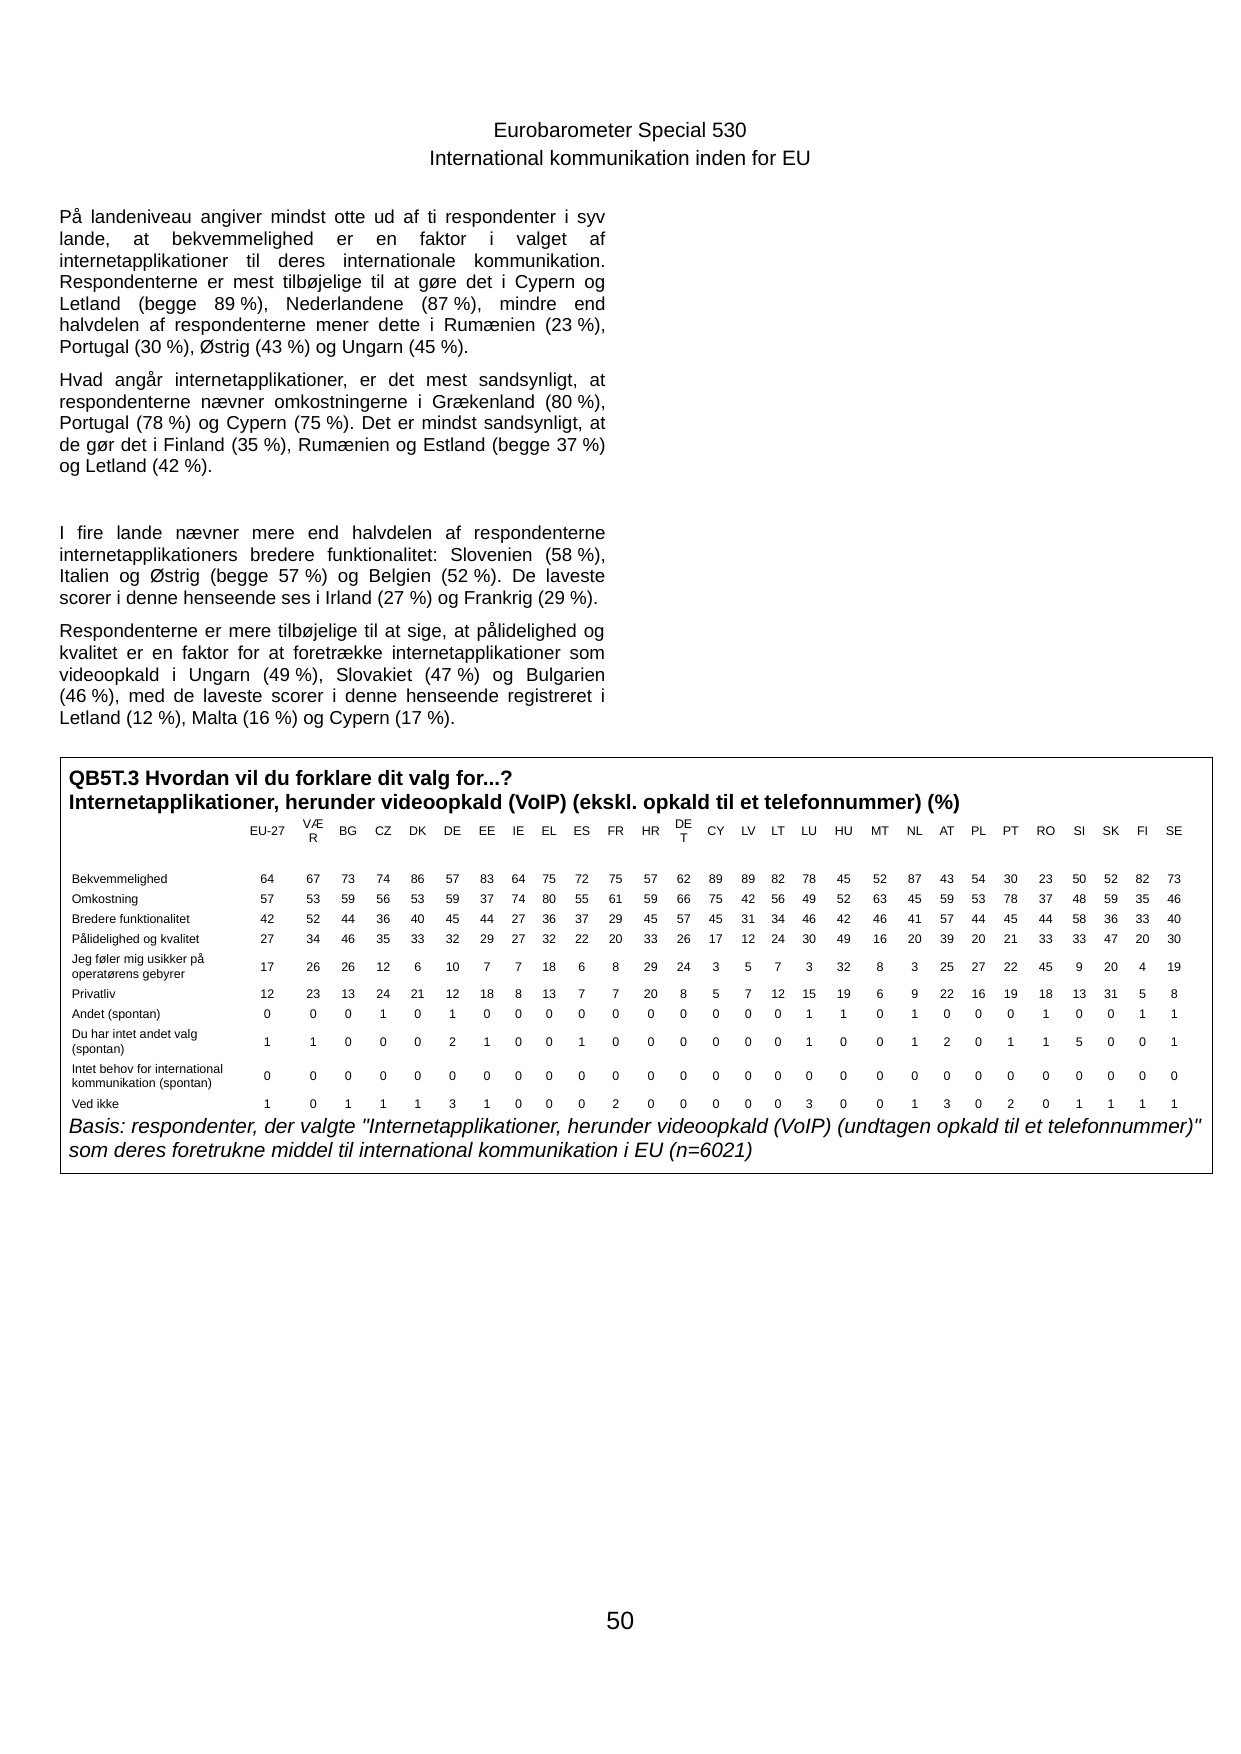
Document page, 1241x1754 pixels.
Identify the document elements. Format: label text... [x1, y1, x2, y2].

table_cell 29 [633, 949, 669, 984]
table_cell 82 [763, 869, 793, 889]
table_cell 23 [296, 984, 330, 1004]
table_cell 1 [238, 1094, 296, 1114]
table_cell 59 [633, 889, 669, 909]
table_cell 27 [504, 909, 533, 929]
table_cell 0 [931, 1004, 962, 1024]
table_cell 1 [1128, 1004, 1157, 1024]
table_cell 0 [669, 1059, 698, 1093]
table_cell 5 [1128, 984, 1157, 1004]
table_cell 0 [1128, 1059, 1157, 1093]
table_header PL [963, 814, 994, 848]
table_cell 22 [565, 929, 598, 949]
table_cell 52 [296, 909, 330, 929]
table_cell 7 [565, 984, 598, 1004]
table_header EU-27 [238, 814, 296, 848]
table_cell 56 [763, 889, 793, 909]
table_cell 0 [698, 1059, 733, 1093]
table_cell 57 [238, 889, 296, 909]
table_cell 0 [763, 1059, 793, 1093]
table_cell 1 [994, 1024, 1027, 1059]
table_cell 49 [793, 889, 825, 909]
table_cell 0 [825, 1094, 862, 1114]
table_header DK [400, 814, 435, 848]
table_cell 35 [366, 929, 400, 949]
table_cell 26 [330, 949, 366, 984]
table_cell 45 [898, 889, 931, 909]
table_header LV [733, 814, 763, 848]
table_cell 1 [1157, 1024, 1191, 1059]
table_cell [733, 848, 763, 868]
table_cell 5 [733, 949, 763, 984]
table_cell 0 [366, 1059, 400, 1093]
table_cell 33 [633, 929, 669, 949]
table_cell 3 [793, 949, 825, 984]
table_cell [994, 848, 1027, 868]
table_cell 86 [400, 869, 435, 889]
table_cell 42 [733, 889, 763, 909]
table_cell 8 [1157, 984, 1191, 1004]
text Respondenterne er mere tilbøjelige til at sige, at pålidelighed og kvalitet er en faktor for at foretrække internetapplikationer som videoopkald i Ungarn (49 %), Slovakiet (47 %) og Bulgarien (46 %), med de laveste scorer i denne henseende registreret i Letland (12 %), Malta (16 %) og Cypern (17 %). [59, 620, 605, 728]
table_cell 9 [1064, 949, 1094, 984]
table_cell [793, 848, 825, 868]
table_cell 52 [825, 889, 862, 909]
table_cell 59 [1094, 889, 1128, 909]
table_cell 0 [470, 1004, 504, 1024]
table_cell 45 [435, 909, 470, 929]
table_cell 1 [1027, 1004, 1064, 1024]
table_cell 0 [565, 1094, 598, 1114]
table_cell 47 [1094, 929, 1128, 949]
table_cell 52 [1094, 869, 1128, 889]
table_cell [69, 848, 238, 868]
table_cell 44 [470, 909, 504, 929]
table_cell 0 [633, 1004, 669, 1024]
table_cell 0 [599, 1059, 632, 1093]
table_header LT [763, 814, 793, 848]
table_cell 33 [1064, 929, 1094, 949]
table_cell [931, 848, 962, 868]
table_cell 19 [1157, 949, 1191, 984]
table_cell 0 [733, 1004, 763, 1024]
table_cell 6 [565, 949, 598, 984]
table_cell 20 [898, 929, 931, 949]
table_cell 12 [366, 949, 400, 984]
table_cell 5 [698, 984, 733, 1004]
table_cell 0 [698, 1004, 733, 1024]
table_cell 19 [994, 984, 1027, 1004]
table_cell 10 [435, 949, 470, 984]
table_cell 82 [1128, 869, 1157, 889]
table_cell 45 [994, 909, 1027, 929]
table_header EL [533, 814, 565, 848]
table_cell 89 [733, 869, 763, 889]
table_cell 1 [1027, 1024, 1064, 1059]
table_cell [366, 848, 400, 868]
table_cell 0 [763, 1024, 793, 1059]
table_cell 87 [898, 869, 931, 889]
table_cell 7 [763, 949, 793, 984]
table_cell [565, 848, 598, 868]
table_cell [898, 848, 931, 868]
table_cell 0 [599, 1024, 632, 1059]
table_cell [504, 848, 533, 868]
table_cell 8 [862, 949, 898, 984]
table_cell 0 [1064, 1059, 1094, 1093]
table_cell 37 [1027, 889, 1064, 909]
table_cell Pålidelighed og kvalitet [69, 929, 238, 949]
table_cell 6 [862, 984, 898, 1004]
table_cell 1 [296, 1024, 330, 1059]
table_cell 7 [599, 984, 632, 1004]
table_cell 27 [238, 929, 296, 949]
table_header EE [470, 814, 504, 848]
table_header BG [330, 814, 366, 848]
table_cell 1 [793, 1004, 825, 1024]
table_cell 12 [238, 984, 296, 1004]
table_cell 50 [1064, 869, 1094, 889]
table_cell 22 [931, 984, 962, 1004]
table_cell 0 [533, 1004, 565, 1024]
table_cell 1 [366, 1094, 400, 1114]
table_cell 0 [504, 1059, 533, 1093]
table_cell 73 [330, 869, 366, 889]
table_header CY [698, 814, 733, 848]
table_cell 1 [898, 1094, 931, 1114]
table_cell [963, 848, 994, 868]
table_cell 0 [633, 1059, 669, 1093]
table_cell 23 [1027, 869, 1064, 889]
table_cell 53 [400, 889, 435, 909]
table_cell 0 [793, 1059, 825, 1093]
table_cell 0 [669, 1094, 698, 1114]
table_cell 16 [862, 929, 898, 949]
table_header DE [435, 814, 470, 848]
table_header IE [504, 814, 533, 848]
table_cell 0 [733, 1059, 763, 1093]
table_header FR [599, 814, 632, 848]
table_cell 80 [533, 889, 565, 909]
table_header SI [1064, 814, 1094, 848]
text Internetapplikationer, herunder videoopkald (VoIP) (ekskl. opkald til et telefonnummer) (%) [69, 790, 1203, 814]
table_cell 59 [931, 889, 962, 909]
table_cell 45 [825, 869, 862, 889]
table_cell 9 [898, 984, 931, 1004]
table_cell 1 [330, 1094, 366, 1114]
table_cell 0 [931, 1059, 962, 1093]
table_cell 0 [633, 1024, 669, 1059]
table_cell 33 [400, 929, 435, 949]
table_cell 26 [669, 929, 698, 949]
table_cell 0 [733, 1094, 763, 1114]
table_cell 0 [669, 1004, 698, 1024]
table_cell 20 [963, 929, 994, 949]
table_cell 57 [633, 869, 669, 889]
table_cell [862, 848, 898, 868]
table_cell 53 [296, 889, 330, 909]
table_cell 62 [669, 869, 698, 889]
table_cell 1 [565, 1024, 598, 1059]
table_cell 46 [1157, 889, 1191, 909]
table_cell [633, 848, 669, 868]
table_cell 64 [504, 869, 533, 889]
table_cell 8 [504, 984, 533, 1004]
table_cell 32 [825, 949, 862, 984]
table_cell 1 [898, 1004, 931, 1024]
table_cell 36 [366, 909, 400, 929]
table_cell 0 [533, 1059, 565, 1093]
text På landeniveau angiver mindst otte ud af ti respondenter i syv lande, at bekvemmelighed er en faktor i valget af internetapplikationer til deres internationale kommunikation. Respondenterne er mest tilbøjelige til at gøre det i Cypern og Letland (begge 89 %), Nederlandene (87 %), mindre end halvdelen af respondenterne mener dette i Rumænien (23 %), Portugal (30 %), Østrig (43 %) og Ungarn (45 %). [59, 206, 605, 357]
table_cell 0 [698, 1024, 733, 1059]
table_cell 78 [994, 889, 1027, 909]
table_cell 39 [931, 929, 962, 949]
table_cell 1 [825, 1004, 862, 1024]
table_cell 0 [733, 1024, 763, 1059]
table_cell 2 [435, 1024, 470, 1059]
table_cell [296, 848, 330, 868]
table_cell 0 [898, 1059, 931, 1093]
table_cell 0 [296, 1094, 330, 1114]
table_cell 1 [470, 1024, 504, 1059]
table_cell 0 [533, 1024, 565, 1059]
table_cell 3 [898, 949, 931, 984]
table_cell 48 [1064, 889, 1094, 909]
table_cell 0 [400, 1024, 435, 1059]
table_cell 2 [599, 1094, 632, 1114]
table_cell 18 [1027, 984, 1064, 1004]
table_cell 75 [698, 889, 733, 909]
table_cell 0 [1064, 1004, 1094, 1024]
table_cell 35 [1128, 889, 1157, 909]
table_cell 4 [1128, 949, 1157, 984]
table_cell 0 [296, 1059, 330, 1093]
table_cell Bredere funktionalitet [69, 909, 238, 929]
table_cell 75 [533, 869, 565, 889]
table_cell 0 [400, 1059, 435, 1093]
table_cell 57 [931, 909, 962, 929]
table_cell 0 [633, 1094, 669, 1114]
table_cell 0 [763, 1094, 793, 1114]
table_cell 29 [470, 929, 504, 949]
table_cell 44 [330, 909, 366, 929]
table_cell 2 [994, 1094, 1027, 1114]
table_cell 31 [733, 909, 763, 929]
table_cell 21 [400, 984, 435, 1004]
table_cell 18 [533, 949, 565, 984]
table_cell 0 [238, 1059, 296, 1093]
table_cell [1157, 848, 1191, 868]
table_cell 17 [698, 929, 733, 949]
table_cell 1 [1094, 1094, 1128, 1114]
table_cell 1 [366, 1004, 400, 1024]
table_cell 19 [825, 984, 862, 1004]
table_cell 0 [1027, 1094, 1064, 1114]
table_cell 15 [793, 984, 825, 1004]
table_cell 42 [825, 909, 862, 929]
table_header AT [931, 814, 962, 848]
table_cell 0 [963, 1024, 994, 1059]
table_cell 75 [599, 869, 632, 889]
table_cell 83 [470, 869, 504, 889]
table_cell 49 [825, 929, 862, 949]
table_cell [669, 848, 698, 868]
table_cell Omkostning [69, 889, 238, 909]
table_cell [698, 848, 733, 868]
table_cell 1 [238, 1024, 296, 1059]
table_cell 32 [533, 929, 565, 949]
table_cell 0 [504, 1024, 533, 1059]
table_cell 34 [763, 909, 793, 929]
table_cell 20 [633, 984, 669, 1004]
table_cell 0 [963, 1094, 994, 1114]
table_cell 12 [435, 984, 470, 1004]
table_cell 61 [599, 889, 632, 909]
table_cell 67 [296, 869, 330, 889]
table_header LU [793, 814, 825, 848]
table_cell 0 [565, 1059, 598, 1093]
table_cell 37 [565, 909, 598, 929]
table_header HU [825, 814, 862, 848]
table_cell 13 [330, 984, 366, 1004]
table_cell 0 [698, 1094, 733, 1114]
table_cell 12 [763, 984, 793, 1004]
table_cell 0 [1128, 1024, 1157, 1059]
table_cell 1 [1157, 1094, 1191, 1114]
table_cell 0 [825, 1059, 862, 1093]
table_cell 0 [1094, 1024, 1128, 1059]
table_cell 0 [330, 1059, 366, 1093]
table_cell 3 [931, 1094, 962, 1114]
table_cell 0 [669, 1024, 698, 1059]
table_cell 74 [504, 889, 533, 909]
table_cell 2 [931, 1024, 962, 1059]
table_cell 58 [1064, 909, 1094, 929]
table_cell 0 [565, 1004, 598, 1024]
table_cell 59 [435, 889, 470, 909]
table_cell 16 [963, 984, 994, 1004]
table_cell 54 [963, 869, 994, 889]
table_cell Andet (spontan) [69, 1004, 238, 1024]
table_header NL [898, 814, 931, 848]
table_cell 44 [963, 909, 994, 929]
table_cell [825, 848, 862, 868]
table_header FI [1128, 814, 1157, 848]
text QB5T.3 Hvordan vil du forklare dit valg for...? [69, 766, 1203, 790]
table_cell [470, 848, 504, 868]
table_cell 24 [763, 929, 793, 949]
table_cell 0 [994, 1059, 1027, 1093]
table_cell 66 [669, 889, 698, 909]
table_cell 24 [669, 949, 698, 984]
table_cell 32 [435, 929, 470, 949]
table_cell 59 [330, 889, 366, 909]
table_cell 26 [296, 949, 330, 984]
table_cell 1 [1157, 1004, 1191, 1024]
table_cell 1 [435, 1004, 470, 1024]
table_header DET [669, 814, 698, 848]
table_cell 42 [238, 909, 296, 929]
table_cell 0 [862, 1004, 898, 1024]
table_cell [435, 848, 470, 868]
table_cell 0 [533, 1094, 565, 1114]
table_cell 46 [330, 929, 366, 949]
table_cell 0 [330, 1024, 366, 1059]
table_cell 0 [1094, 1004, 1128, 1024]
table_cell 0 [862, 1094, 898, 1114]
table_header PT [994, 814, 1027, 848]
table_cell 0 [1157, 1059, 1191, 1093]
table_cell 0 [862, 1024, 898, 1059]
table_cell 31 [1094, 984, 1128, 1004]
table_header HR [633, 814, 669, 848]
table_cell 3 [793, 1094, 825, 1114]
table_cell 36 [1094, 909, 1128, 929]
table_cell 12 [733, 929, 763, 949]
table_cell [238, 848, 296, 868]
table_cell 43 [931, 869, 962, 889]
table_cell Ved ikke [69, 1094, 238, 1114]
table_header SK [1094, 814, 1128, 848]
table_cell 57 [669, 909, 698, 929]
table_cell 17 [238, 949, 296, 984]
table_cell 52 [862, 869, 898, 889]
table_cell 64 [238, 869, 296, 889]
table_cell 56 [366, 889, 400, 909]
table_cell 1 [793, 1024, 825, 1059]
table_cell 74 [366, 869, 400, 889]
table_cell 46 [793, 909, 825, 929]
table_cell 0 [238, 1004, 296, 1024]
table_cell 20 [599, 929, 632, 949]
table_cell 8 [669, 984, 698, 1004]
table_cell 37 [470, 889, 504, 909]
table_cell 0 [296, 1004, 330, 1024]
table_cell 1 [1128, 1094, 1157, 1114]
table_cell [533, 848, 565, 868]
table_cell 1 [470, 1094, 504, 1114]
table_cell [1094, 848, 1128, 868]
table_cell 34 [296, 929, 330, 949]
table_cell 8 [599, 949, 632, 984]
table_cell [330, 848, 366, 868]
table_cell 53 [963, 889, 994, 909]
table_cell 0 [825, 1024, 862, 1059]
table_cell 25 [931, 949, 962, 984]
table_cell 18 [470, 984, 504, 1004]
table_cell 44 [1027, 909, 1064, 929]
table_header VÆR [296, 814, 330, 848]
table_cell 0 [504, 1004, 533, 1024]
table_cell 20 [1128, 929, 1157, 949]
table_cell [599, 848, 632, 868]
table_cell 36 [533, 909, 565, 929]
table_header CZ [366, 814, 400, 848]
table_cell Bekvemmelighed [69, 869, 238, 889]
table_cell 0 [763, 1004, 793, 1024]
table_cell 0 [1027, 1059, 1064, 1093]
table_cell 13 [1064, 984, 1094, 1004]
table_cell Du har intet andet valg (spontan) [69, 1024, 238, 1059]
table_header MT [862, 814, 898, 848]
table_cell 6 [400, 949, 435, 984]
table_cell 24 [366, 984, 400, 1004]
table_cell 0 [994, 1004, 1027, 1024]
table_cell 3 [435, 1094, 470, 1114]
table_cell 45 [698, 909, 733, 929]
table_cell 45 [1027, 949, 1064, 984]
table_cell 0 [435, 1059, 470, 1093]
table_header SE [1157, 814, 1191, 848]
table_cell 33 [1027, 929, 1064, 949]
table_cell 78 [793, 869, 825, 889]
table_cell 7 [470, 949, 504, 984]
table_cell 7 [504, 949, 533, 984]
table_cell [400, 848, 435, 868]
table_cell 0 [963, 1059, 994, 1093]
table_cell 29 [599, 909, 632, 929]
table_cell 1 [1064, 1094, 1094, 1114]
table_cell 20 [1094, 949, 1128, 984]
table_cell 27 [963, 949, 994, 984]
table_cell [1128, 848, 1157, 868]
table_cell 22 [994, 949, 1027, 984]
table_cell 13 [533, 984, 565, 1004]
table_cell 0 [862, 1059, 898, 1093]
table_cell 45 [633, 909, 669, 929]
table_cell 0 [366, 1024, 400, 1059]
table_cell 46 [862, 909, 898, 929]
table_header ES [565, 814, 598, 848]
table_cell 0 [400, 1004, 435, 1024]
table_cell 0 [1094, 1059, 1128, 1093]
table_cell 30 [994, 869, 1027, 889]
table_cell 73 [1157, 869, 1191, 889]
table_cell 0 [330, 1004, 366, 1024]
table_cell [1064, 848, 1094, 868]
table_cell 41 [898, 909, 931, 929]
table_cell 27 [504, 929, 533, 949]
table_cell [1027, 848, 1064, 868]
table_cell 0 [470, 1059, 504, 1093]
text Basis: respondenter, der valgte "Internetapplikationer, herunder videoopkald (VoIP) (undtagen opkald til et telefonnummer)" som deres foretrukne middel til international kommunikation i EU (n=6021) [69, 1114, 1203, 1162]
table_cell 21 [994, 929, 1027, 949]
table_cell 55 [565, 889, 598, 909]
table_cell [763, 848, 793, 868]
table_cell Privatliv [69, 984, 238, 1004]
text I fire lande nævner mere end halvdelen af respondenterne internetapplikationers bredere funktionalitet: Slovenien (58 %), Italien og Østrig (begge 57 %) og Belgien (52 %). De laveste scorer i denne henseende ses i Irland (27 %) og Frankrig (29 %). [59, 522, 605, 608]
table_cell 0 [599, 1004, 632, 1024]
table_cell Intet behov for international kommunikation (spontan) [69, 1059, 238, 1093]
table_cell Jeg føler mig usikker på operatørens gebyrer [69, 949, 238, 984]
table_cell 30 [1157, 929, 1191, 949]
table_cell 33 [1128, 909, 1157, 929]
table_header [69, 814, 238, 848]
table_cell 7 [733, 984, 763, 1004]
table_cell 1 [898, 1024, 931, 1059]
table_cell 30 [793, 929, 825, 949]
table_cell 0 [504, 1094, 533, 1114]
table_cell 40 [400, 909, 435, 929]
table_cell 63 [862, 889, 898, 909]
table_header RO [1027, 814, 1064, 848]
table_cell 40 [1157, 909, 1191, 929]
table_cell 72 [565, 869, 598, 889]
table_cell 5 [1064, 1024, 1094, 1059]
table_cell 89 [698, 869, 733, 889]
table_cell 57 [435, 869, 470, 889]
table_cell 1 [400, 1094, 435, 1114]
table_cell 0 [963, 1004, 994, 1024]
table_cell 3 [698, 949, 733, 984]
text Hvad angår internetapplikationer, er det mest sandsynligt, at respondenterne nævner omkostningerne i Grækenland (80 %), Portugal (78 %) og Cypern (75 %). Det er mindst sandsynligt, at de gør det i Finland (35 %), Rumænien og Estland (begge 37 %) og Letland (42 %). [59, 369, 605, 477]
